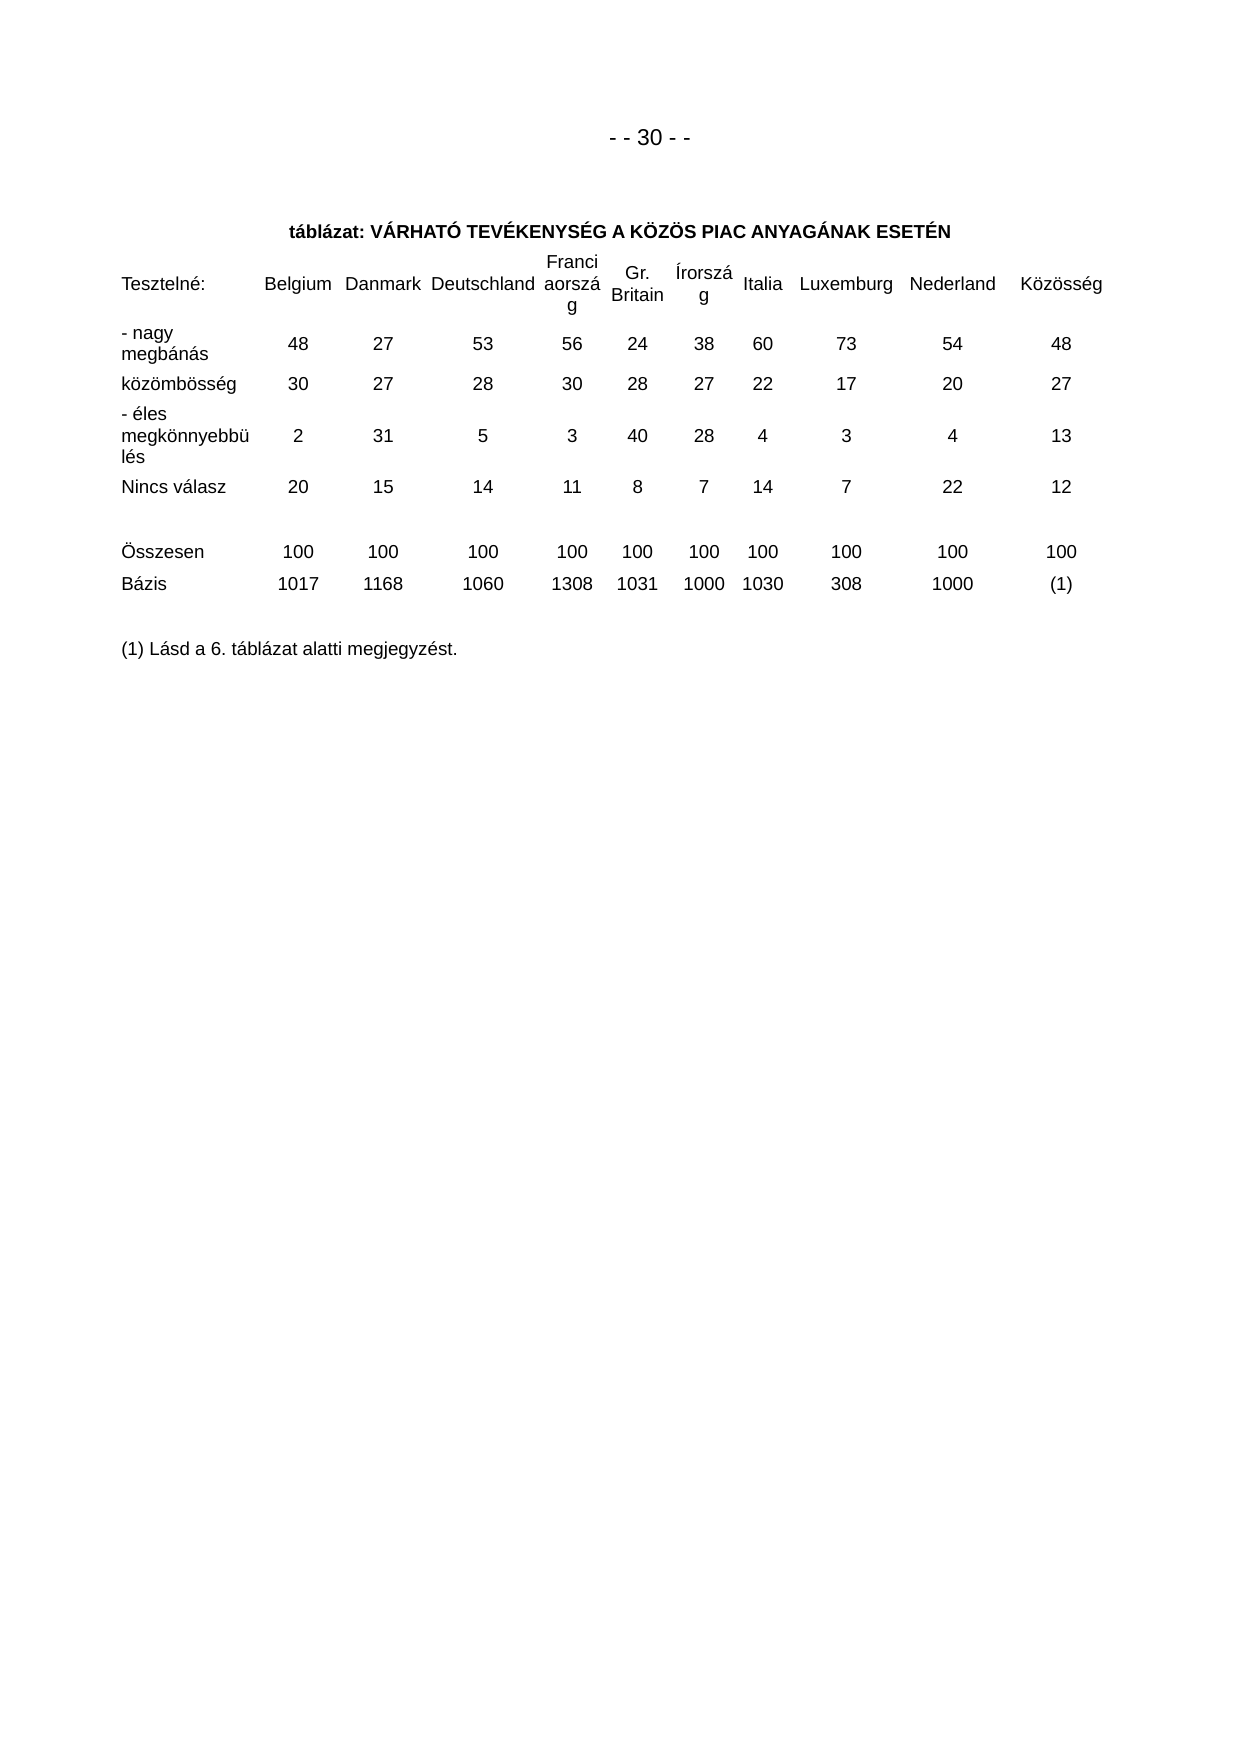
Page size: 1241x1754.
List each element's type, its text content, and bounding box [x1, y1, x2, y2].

table_cell 14 [426, 471, 539, 503]
table_cell 100 [426, 535, 539, 568]
table_cell 100 [905, 535, 1000, 568]
table_cell (1) [1000, 568, 1122, 600]
table_cell 31 [340, 400, 426, 471]
table_cell (1) Lásd a 6. táblázat alatti megjegyzést. [118, 633, 1122, 665]
table_cell Bázis [118, 568, 256, 600]
table_cell 30 [540, 368, 604, 400]
table_cell Danmark [340, 248, 426, 319]
table_cell 308 [788, 568, 904, 600]
table_cell Nederland [905, 248, 1000, 319]
table_cell 28 [604, 368, 670, 400]
table_cell 2 [256, 400, 340, 471]
table_cell Luxemburg [788, 248, 904, 319]
table_cell 53 [426, 319, 539, 368]
table_cell 1000 [905, 568, 1000, 600]
table_cell [1000, 600, 1122, 632]
table_cell Tesztelné: [118, 248, 256, 319]
table_cell 13 [1000, 400, 1122, 471]
table_cell Italia [738, 248, 788, 319]
table_cell 4 [905, 400, 1000, 471]
table_cell 1308 [540, 568, 604, 600]
table_cell 3 [540, 400, 604, 471]
table_cell 11 [540, 471, 604, 503]
table_cell Összesen [118, 535, 256, 568]
table_cell [604, 600, 670, 632]
table_cell 1017 [256, 568, 340, 600]
table_cell [540, 600, 604, 632]
table_cell közömbösség [118, 368, 256, 400]
table_cell 14 [738, 471, 788, 503]
table_cell [670, 600, 737, 632]
table_cell 27 [1000, 368, 1122, 400]
table_cell 73 [788, 319, 904, 368]
table_cell [340, 503, 426, 535]
table_cell 100 [540, 535, 604, 568]
table_cell 27 [340, 319, 426, 368]
table_cell 40 [604, 400, 670, 471]
table_cell [118, 600, 256, 632]
table_cell 5 [426, 400, 539, 471]
table_cell [670, 503, 737, 535]
table_cell 7 [788, 471, 904, 503]
table_cell 100 [256, 535, 340, 568]
table_cell 17 [788, 368, 904, 400]
table_cell 30 [256, 368, 340, 400]
table_cell [738, 503, 788, 535]
table_cell 100 [738, 535, 788, 568]
table_cell 22 [738, 368, 788, 400]
table_cell 1168 [340, 568, 426, 600]
table_cell 3 [788, 400, 904, 471]
table_cell Deutschland [426, 248, 539, 319]
table_cell [604, 503, 670, 535]
table_cell 22 [905, 471, 1000, 503]
table_cell 1060 [426, 568, 539, 600]
table_cell 48 [256, 319, 340, 368]
table_cell Közösség [1000, 248, 1122, 319]
table_cell Belgium [256, 248, 340, 319]
table_cell Gr. Britain [604, 248, 670, 319]
table_cell [905, 503, 1000, 535]
table_cell [118, 503, 256, 535]
table_cell 20 [256, 471, 340, 503]
table_cell 24 [604, 319, 670, 368]
table_cell 38 [670, 319, 737, 368]
table_cell Franciaország [540, 248, 604, 319]
table_cell 1030 [738, 568, 788, 600]
table_cell [788, 600, 904, 632]
table_cell 15 [340, 471, 426, 503]
table_cell 48 [1000, 319, 1122, 368]
table_cell 20 [905, 368, 1000, 400]
table_cell [426, 503, 539, 535]
table_cell [738, 600, 788, 632]
table_cell 100 [670, 535, 737, 568]
table_cell 1000 [670, 568, 737, 600]
table_cell 54 [905, 319, 1000, 368]
table_cell 28 [426, 368, 539, 400]
table_cell 7 [670, 471, 737, 503]
table_cell [540, 503, 604, 535]
table_cell 27 [340, 368, 426, 400]
table_cell Nincs válasz [118, 471, 256, 503]
table_cell [426, 600, 539, 632]
table_cell 100 [788, 535, 904, 568]
table_header táblázat: VÁRHATÓ TEVÉKENYSÉG A KÖZÖS PIAC ANYAGÁNAK ESETÉN [118, 216, 1122, 248]
table_cell [1000, 503, 1122, 535]
table_cell 60 [738, 319, 788, 368]
table_cell 28 [670, 400, 737, 471]
table_cell 4 [738, 400, 788, 471]
table_cell - éles megkönnyebbülés [118, 400, 256, 471]
table_cell [905, 600, 1000, 632]
table_cell 100 [604, 535, 670, 568]
table_cell 27 [670, 368, 737, 400]
table_cell 100 [340, 535, 426, 568]
table_cell 8 [604, 471, 670, 503]
table_cell [788, 503, 904, 535]
table_cell [340, 600, 426, 632]
table_cell 56 [540, 319, 604, 368]
table_cell [256, 503, 340, 535]
table_cell [256, 600, 340, 632]
table_cell 1031 [604, 568, 670, 600]
table_cell - nagy megbánás [118, 319, 256, 368]
table_cell 12 [1000, 471, 1122, 503]
table_cell Írország [670, 248, 737, 319]
table_cell 100 [1000, 535, 1122, 568]
